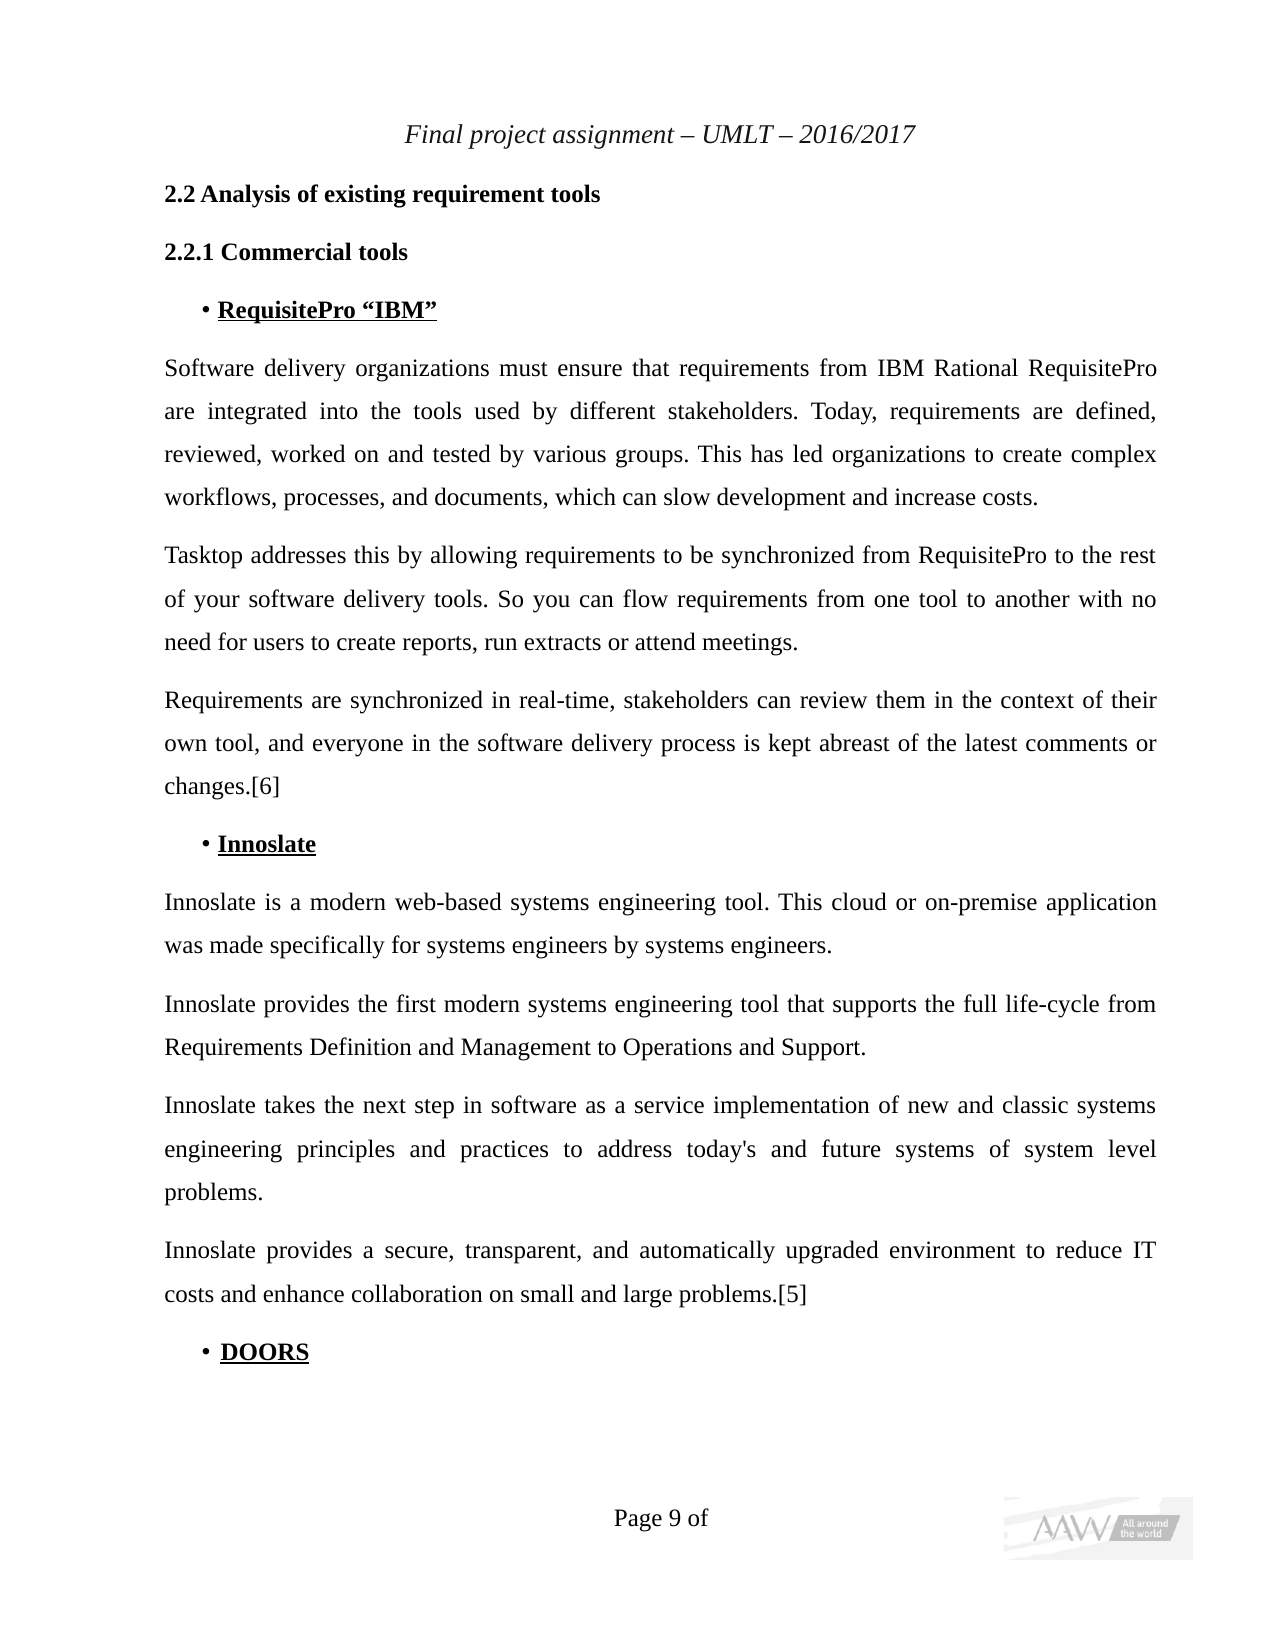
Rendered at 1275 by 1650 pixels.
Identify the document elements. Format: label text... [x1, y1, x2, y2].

list DOORS [202, 1337, 1158, 1366]
text Tasktop addresses this by allowing requirements to be synchronized from RequisitePro to the rest of your software delivery tools. So you can flow requirements from one tool to another with no need for users to create reports, run extracts or attend meetings. [164, 541, 1158, 656]
list RequisitePro “IBM” [202, 295, 1158, 324]
text Software delivery organizations must ensure that requirements from IBM Rational RequisitePro are integrated into the tools used by different stakeholders. Today, requirements are defined, reviewed, worked on and tested by various groups. This has led organizations to create complex workflows, processes, and documents, which can slow development and increase costs. [164, 353, 1158, 511]
subtitle 2.2.1 Commercial tools [164, 237, 1158, 266]
text Innoslate provides the first modern systems engineering tool that supports the full life-cycle from Requirements Definition and Management to Operations and Support. [164, 989, 1158, 1061]
text Requirements are synchronized in real-time, stakeholders can review them in the context of their own tool, and everyone in the software delivery process is kept abreast of the latest comments or changes.[6] [164, 685, 1158, 800]
subtitle 2.2 Analysis of existing requirement tools [164, 179, 1158, 207]
text Innoslate provides a secure, transparent, and automatically upgraded environment to reduce IT costs and enhance collaboration on small and large problems.[5] [164, 1236, 1158, 1307]
picture [1003, 1497, 1193, 1560]
text Innoslate takes the next step in software as a service implementation of new and classic systems engineering principles and practices to address today's and future systems of system level problems. [164, 1091, 1158, 1206]
text Innoslate is a modern web-based systems engineering tool. This cloud or on-premise application was made specifically for systems engineers by systems engineers. [164, 887, 1158, 959]
list Innoslate [202, 829, 1158, 858]
